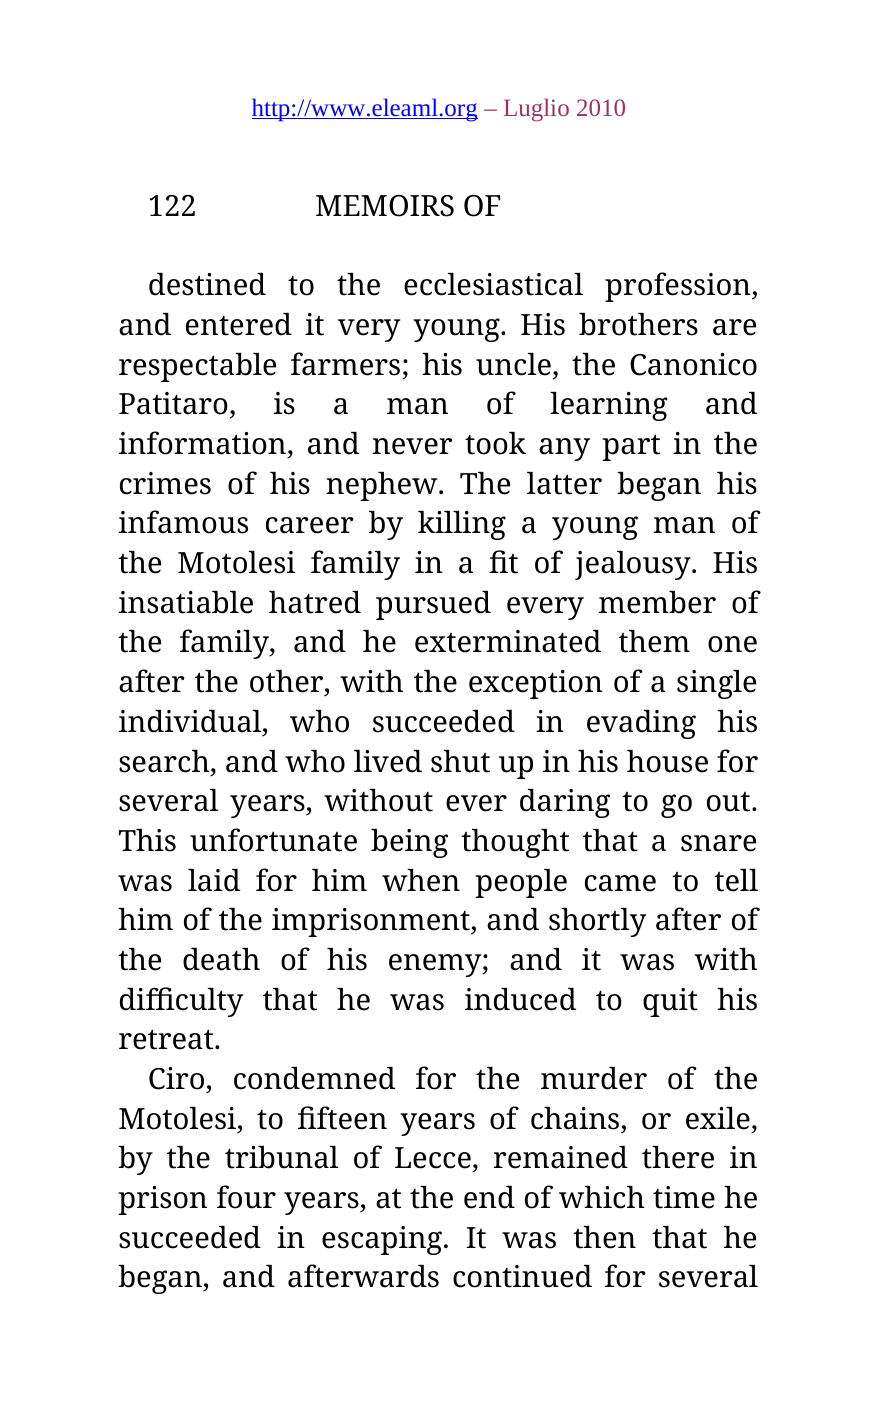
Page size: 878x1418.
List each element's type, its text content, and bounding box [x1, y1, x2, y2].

text Ciro, condemned for the murder of the Motolesi, to fifteen years of chains, or exile, by the tribunal of Lecce, remained there in prison four years, at the end of which time he succeeded in escaping. It was then that he began, and afterwards continued for several [118, 1058, 759, 1296]
text destined to the ecclesiastical profession, and entered it very young. His brothers are respectable farmers; his uncle, the Canonico Patitaro, is a man of learning and information, and never took any part in the crimes of his nephew. The latter began his infamous career by killing a young man of the Motolesi family in a fit of jealousy. His insatiable hatred pursued every member of the family, and he exterminated them one after the other, with the exception of a single individual, who succeeded in evading his search, and who lived shut up in his house for several years, without ever daring to go out. This unfortunate being thought that a snare was laid for him when people came to tell him of the imprisonment, and shortly after of the death of his enemy; and it was with difficulty that he was induced to quit his retreat. [118, 264, 759, 1058]
text 122 MEMOIRS OF [118, 185, 759, 225]
